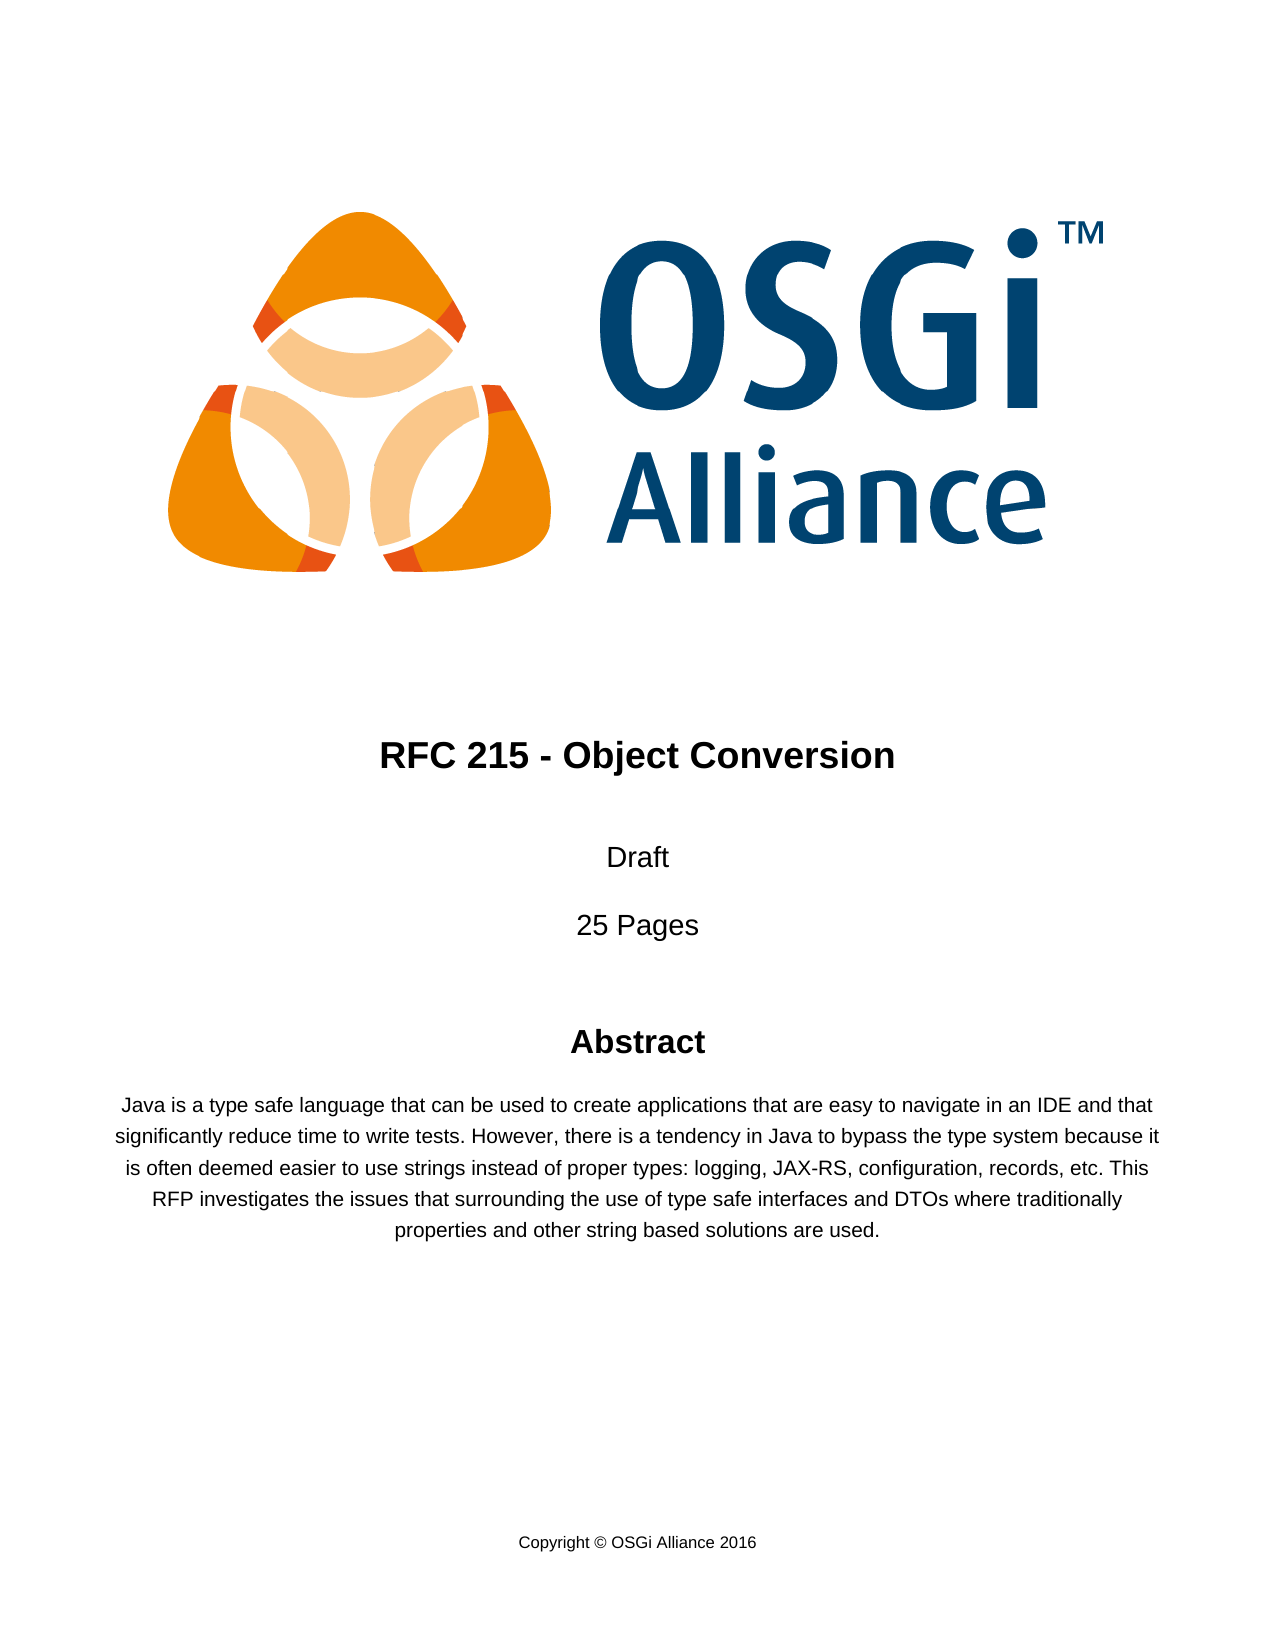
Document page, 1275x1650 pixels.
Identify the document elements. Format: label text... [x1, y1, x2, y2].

text Abstract [112, 1022, 1162, 1061]
picture [112, 158, 1163, 626]
title RFC 215 - Object Conversion [112, 733, 1162, 776]
text Java is a type safe language that can be used to create applications that are easy to navigate in an IDE and that significantly reduce time to write tests. However, there is a tendency in Java to bypass the type system because it is often deemed easier to use strings instead of proper types: logging, JAX-RS, configuration, records, etc. This RFP investigates the issues that surrounding the use of type safe interfaces and DTOs where traditionally properties and other string based solutions are used. [112, 1086, 1162, 1242]
title Draft 24 Pages [112, 841, 1162, 941]
